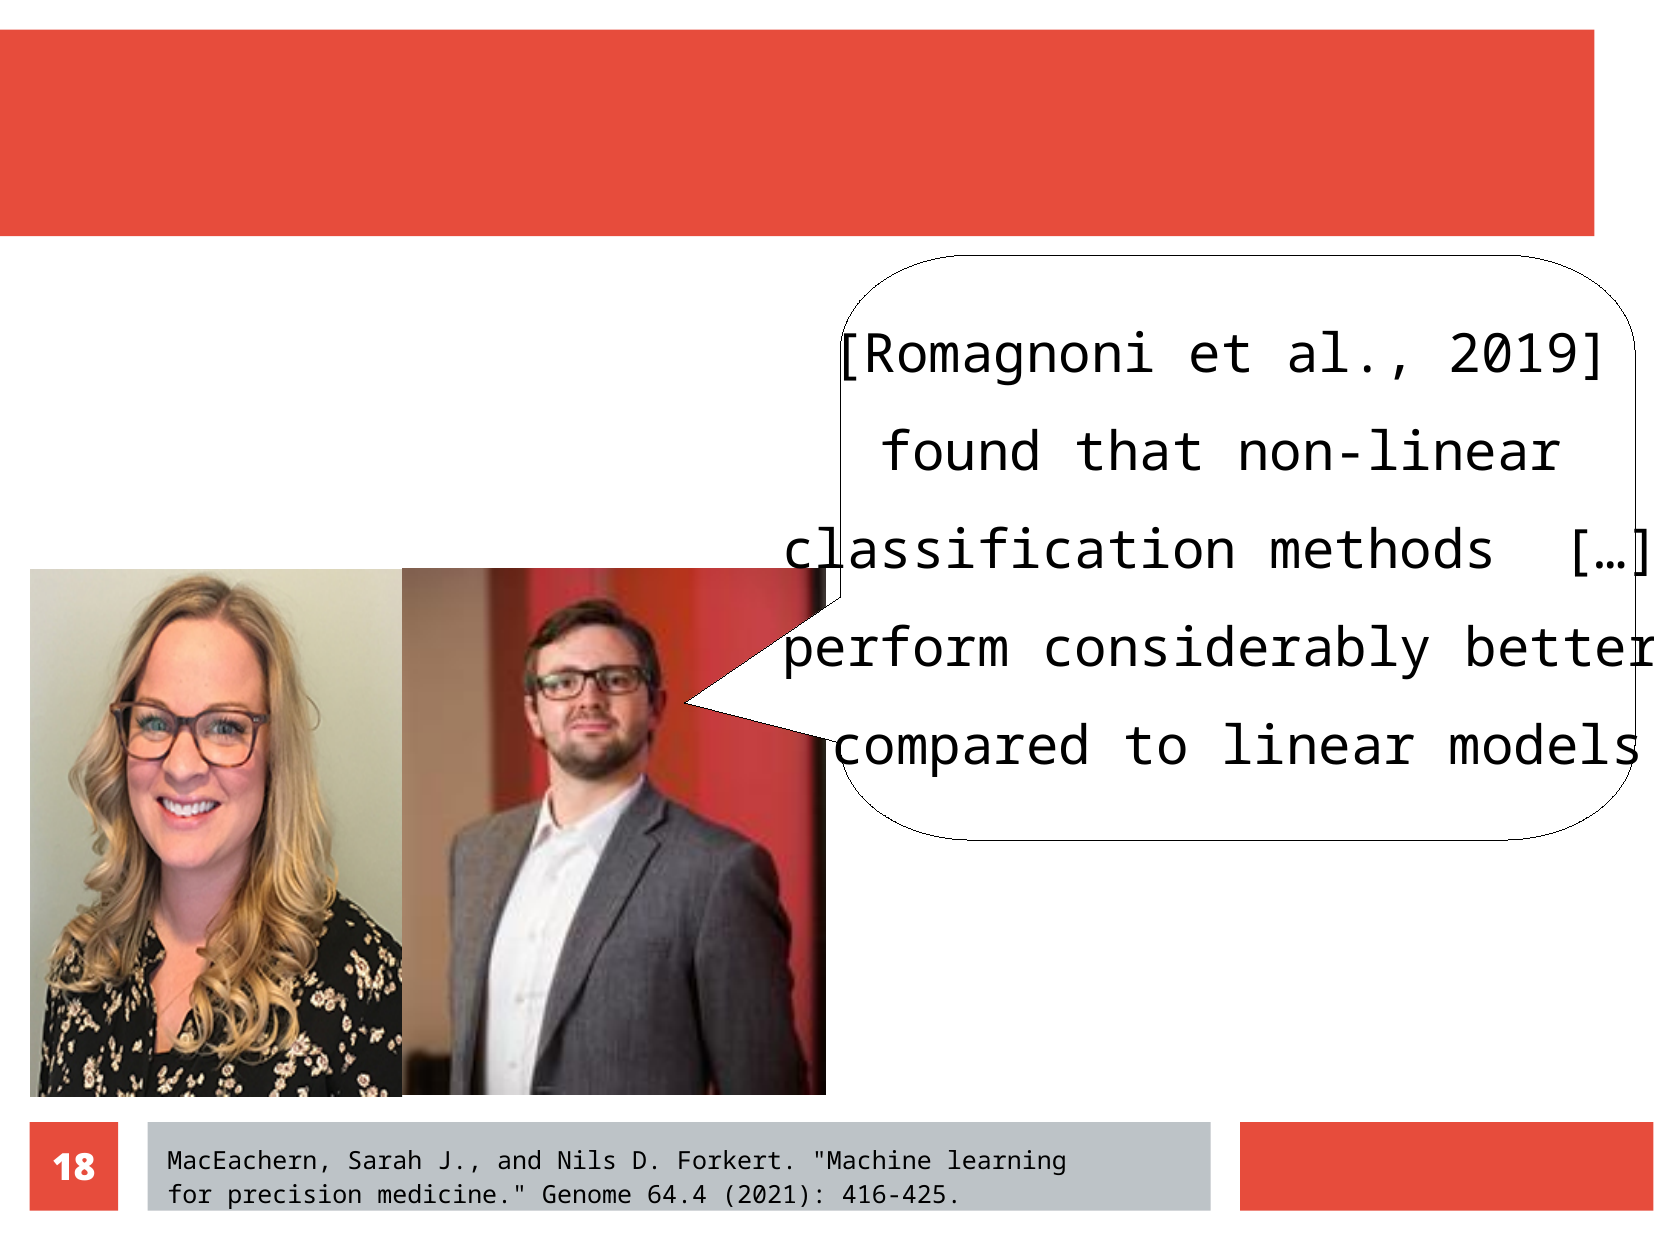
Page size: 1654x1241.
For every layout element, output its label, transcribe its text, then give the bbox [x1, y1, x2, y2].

picture [30, 568, 826, 1097]
text_box [Romagnoni et al., 2019] found that non-linear classification methods […] perform considerably better compared to linear models [684, 255, 1636, 841]
text_box MacEachern, Sarah J., and Nils D. Forkert. "Machine learning for precision medicine." Genome 64.4 (2021): 416-425. [152, 1135, 1201, 1201]
